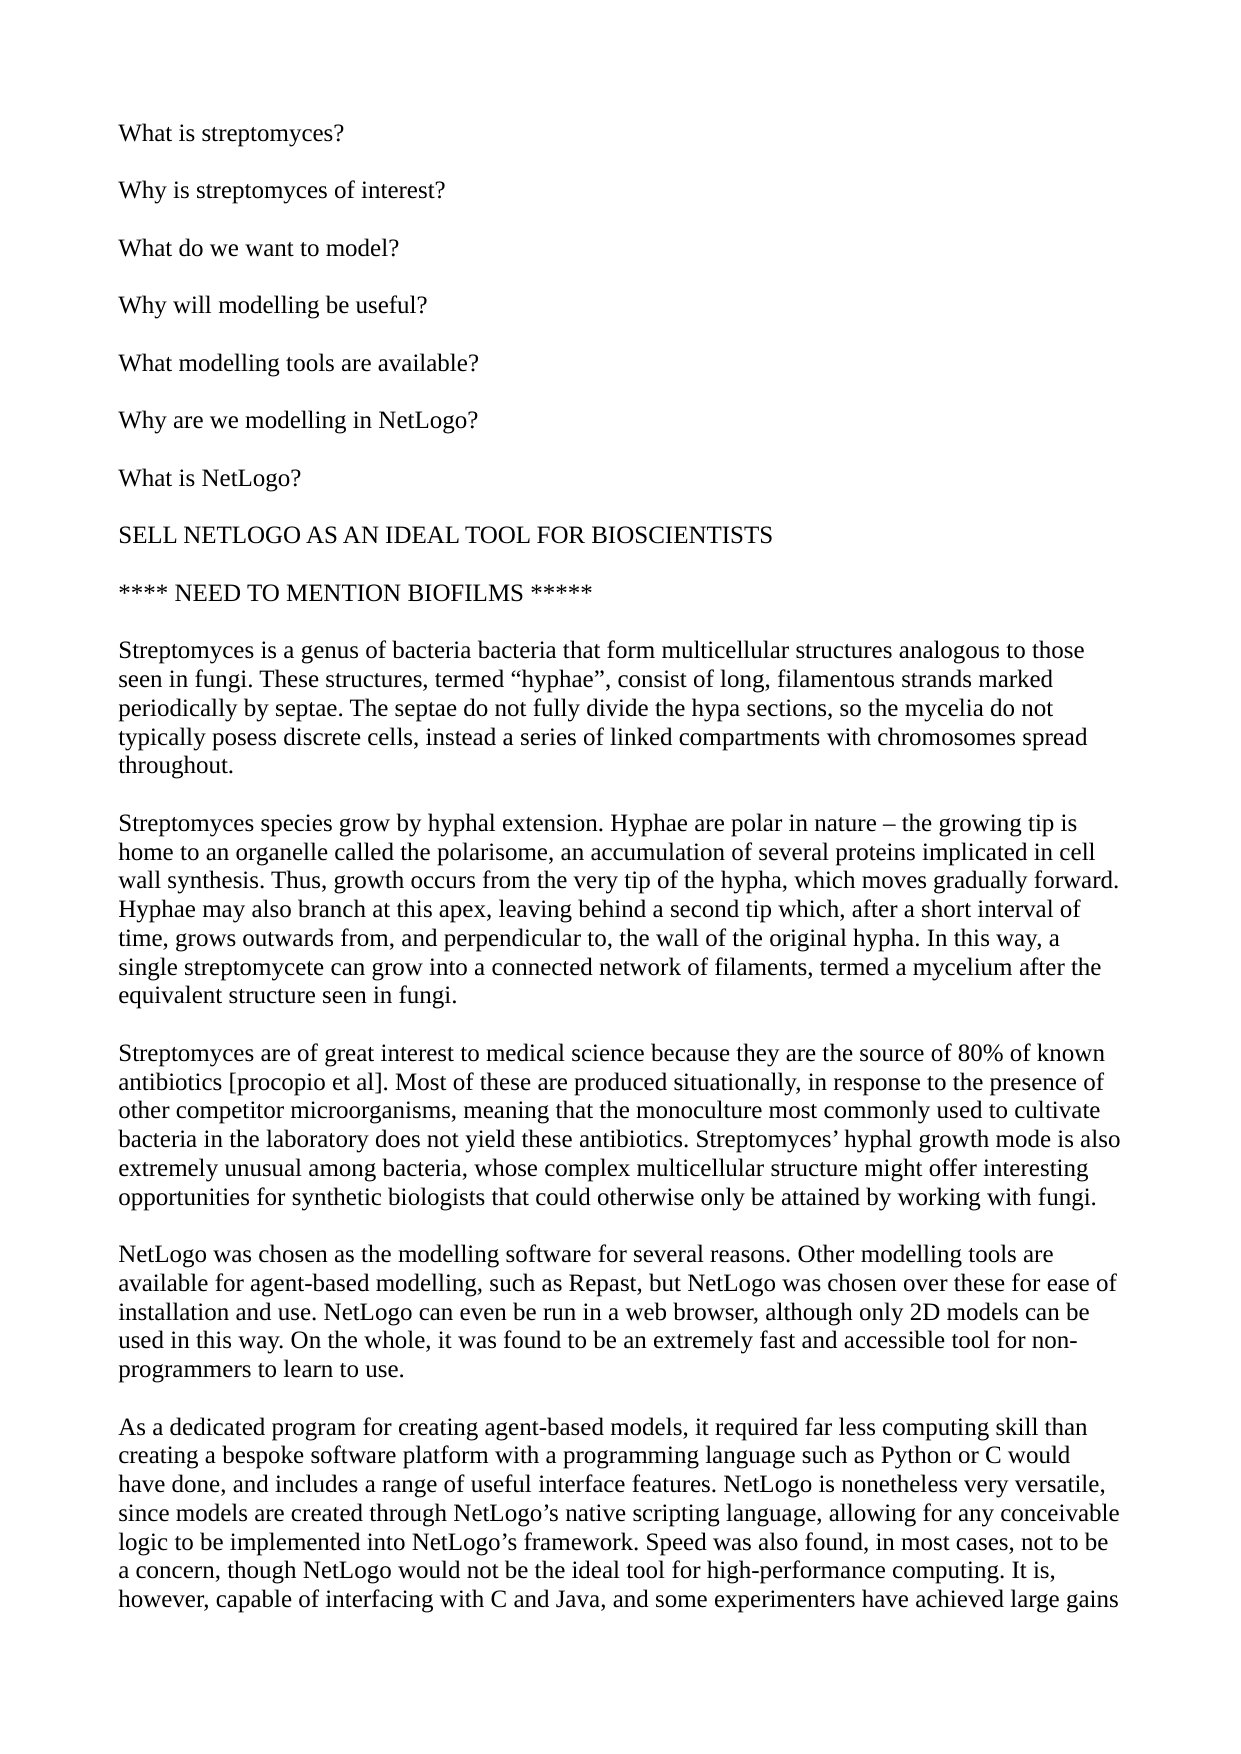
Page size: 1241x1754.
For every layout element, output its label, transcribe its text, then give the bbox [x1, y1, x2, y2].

text What is NetLogo? [118, 463, 1122, 492]
text What modelling tools are available? [118, 348, 1122, 377]
text As a dedicated program for creating agent-based models, it required far less computing skill than creating a bespoke software platform with a programming language such as Python or C would have done, and includes a range of useful interface features. NetLogo is nonetheless very versatile, since models are created through NetLogo’s native scripting language, allowing for any conceivable logic to be implemented into NetLogo’s framework. Speed was also found, in most cases, not to be a concern, though NetLogo would not be the ideal tool for high-performance computing. It is, however, capable of interfacing with C and Java, and some experimenters have achieved large gains [118, 1412, 1122, 1613]
text What is streptomyces? [118, 118, 1122, 147]
text Streptomyces is a genus of bacteria bacteria that form multicellular structures analogous to those seen in fungi. These structures, termed “hyphae”, consist of long, filamentous strands marked periodically by septae. The septae do not fully divide the hypa sections, so the mycelia do not typically posess discrete cells, instead a series of linked compartments with chromosomes spread throughout. [118, 636, 1122, 779]
text Why will modelling be useful? [118, 291, 1122, 319]
text NetLogo was chosen as the modelling software for several reasons. Other modelling tools are available for agent-based modelling, such as Repast, but NetLogo was chosen over these for ease of installation and use. NetLogo can even be run in a web browser, although only 2D models can be used in this way. On the whole, it was found to be an extremely fast and accessible tool for non-programmers to learn to use. [118, 1239, 1122, 1383]
text **** NEED TO MENTION BIOFILMS ***** [118, 578, 1122, 607]
text SELL NETLOGO AS AN IDEAL TOOL FOR BIOSCIENTISTS [118, 521, 1122, 549]
text Streptomyces are of great interest to medical science because they are the source of 80% of known antibiotics [procopio et al]. Most of these are produced situationally, in response to the presence of other competitor microorganisms, meaning that the monoculture most commonly used to cultivate bacteria in the laboratory does not yield these antibiotics. Streptomyces’ hyphal growth mode is also extremely unusual among bacteria, whose complex multicellular structure might offer interesting opportunities for synthetic biologists that could otherwise only be attained by working with fungi. [118, 1038, 1122, 1211]
text Why is streptomyces of interest? [118, 176, 1122, 204]
text What do we want to model? [118, 233, 1122, 262]
text Streptomyces species grow by hyphal extension. Hyphae are polar in nature – the growing tip is home to an organelle called the polarisome, an accumulation of several proteins implicated in cell wall synthesis. Thus, growth occurs from the very tip of the hypha, which moves gradually forward. Hyphae may also branch at this apex, leaving behind a second tip which, after a short interval of time, grows outwards from, and perpendicular to, the wall of the original hypha. In this way, a single streptomycete can grow into a connected network of filaments, termed a mycelium after the equivalent structure seen in fungi. [118, 808, 1122, 1009]
text Why are we modelling in NetLogo? [118, 406, 1122, 434]
